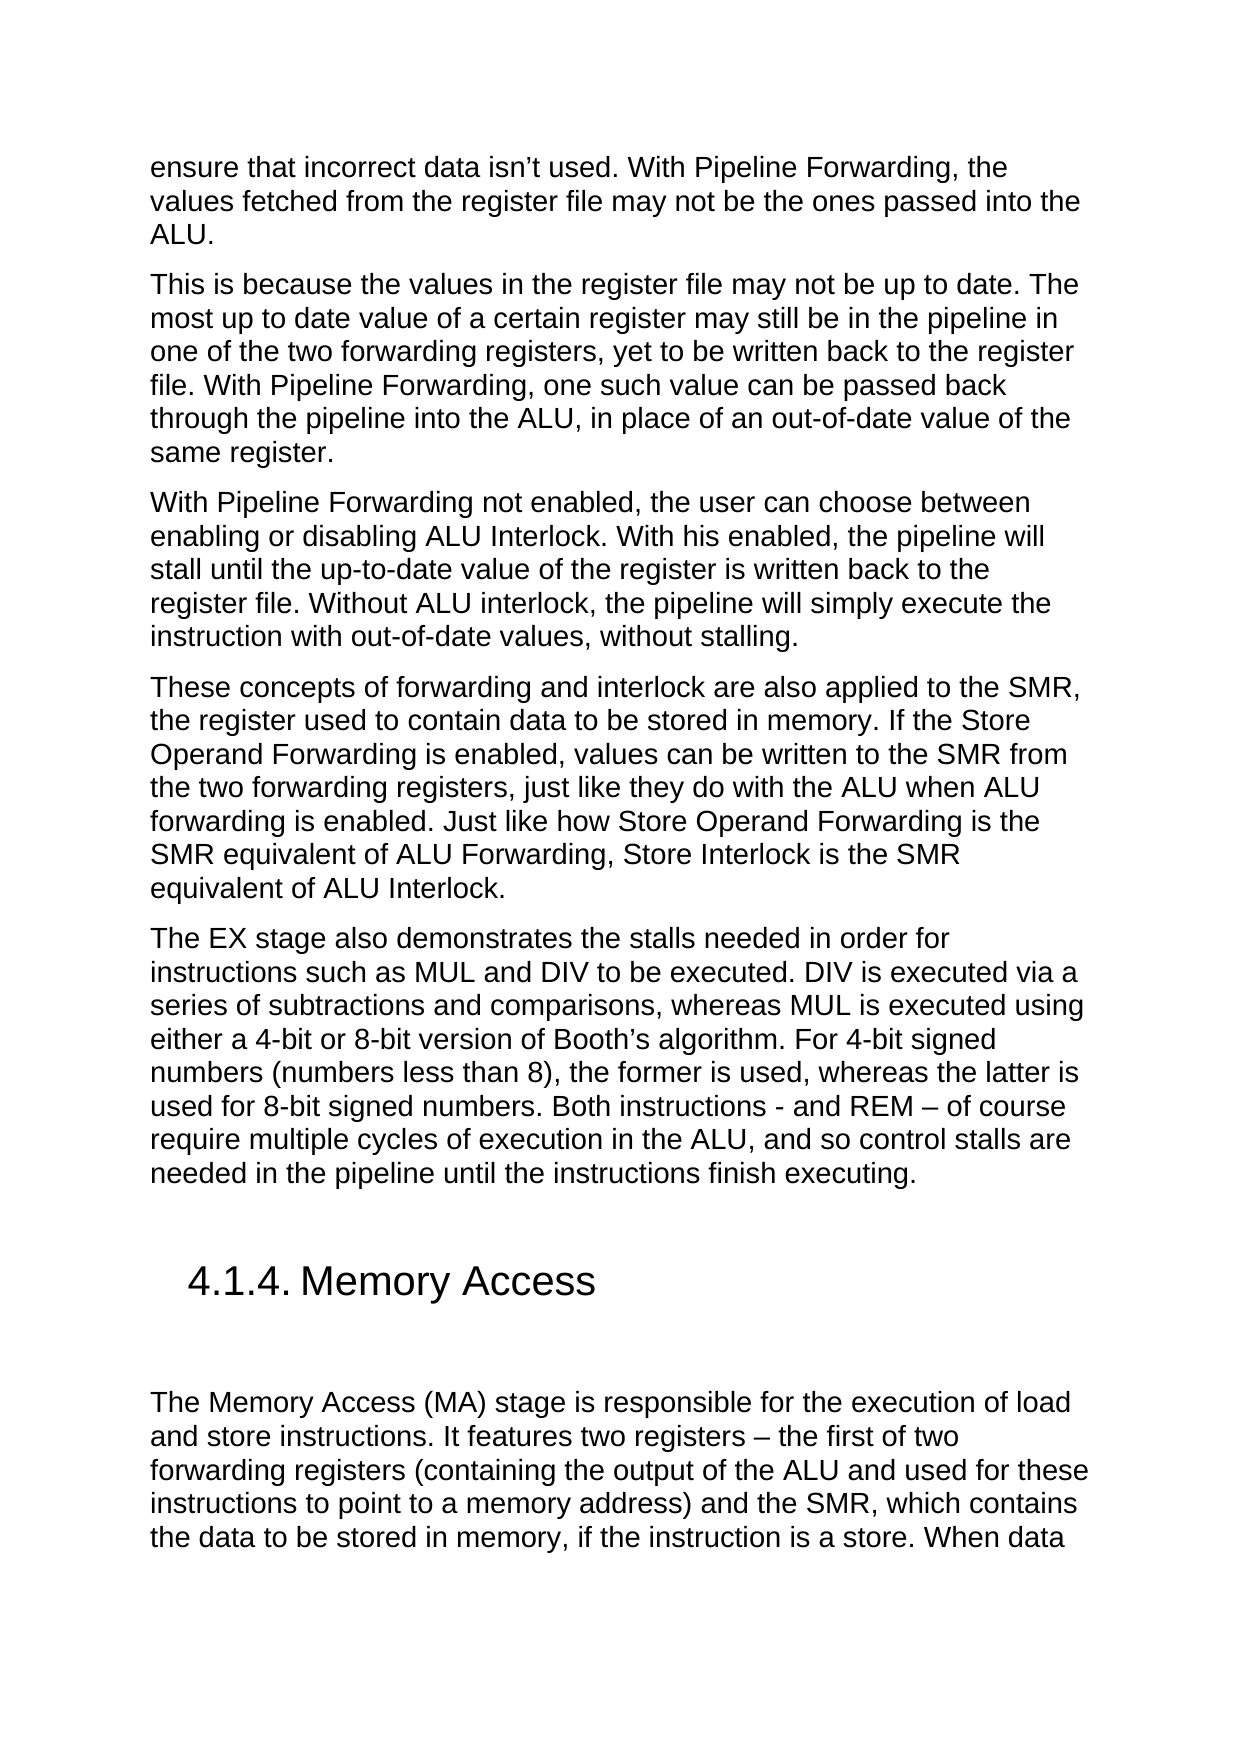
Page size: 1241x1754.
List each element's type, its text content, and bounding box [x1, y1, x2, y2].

text This is because the values in the register file may not be up to date. The most up to date value of a certain register may still be in the pipeline in one of the two forwarding registers, yet to be written back to the register file. With Pipeline Forwarding, one such value can be passed back through the pipeline into the ALU, in place of an out-of-date value of the same register. [150, 267, 1090, 468]
text ensure that incorrect data isn’t used. With Pipeline Forwarding, the values fetched from the register file may not be the ones passed into the ALU. [150, 150, 1090, 251]
list Memory Access [187, 1256, 1090, 1304]
text These concepts of forwarding and interlock are also applied to the SMR, the register used to contain data to be stored in memory. If the Store Operand Forwarding is enabled, values can be written to the SMR from the two forwarding registers, just like they do with the ALU when ALU forwarding is enabled. Just like how Store Operand Forwarding is the SMR equivalent of ALU Forwarding, Store Interlock is the SMR equivalent of ALU Interlock. [150, 669, 1090, 904]
text The EX stage also demonstrates the stalls needed in order for instructions such as MUL and DIV to be executed. DIV is executed via a series of subtractions and comparisons, whereas MUL is executed using either a 4-bit or 8-bit version of Booth’s algorithm. For 4-bit signed numbers (numbers less than 8), the former is used, whereas the latter is used for 8-bit signed numbers. Both instructions - and REM – of course require multiple cycles of execution in the ALU, and so control stalls are needed in the pipeline until the instructions finish executing. [150, 921, 1090, 1189]
text With Pipeline Forwarding not enabled, the user can choose between enabling or disabling ALU Interlock. With his enabled, the pipeline will stall until the up-to-date value of the register is written back to the register file. Without ALU interlock, the pipeline will simply execute the instruction with out-of-date values, without stalling. [150, 485, 1090, 653]
text The Memory Access (MA) stage is responsible for the execution of load and store instructions. It features two registers – the first of two forwarding registers (containing the output of the ALU and used for these instructions to point to a memory address) and the SMR, which contains the data to be stored in memory, if the instruction is a store. When data [150, 1385, 1090, 1553]
